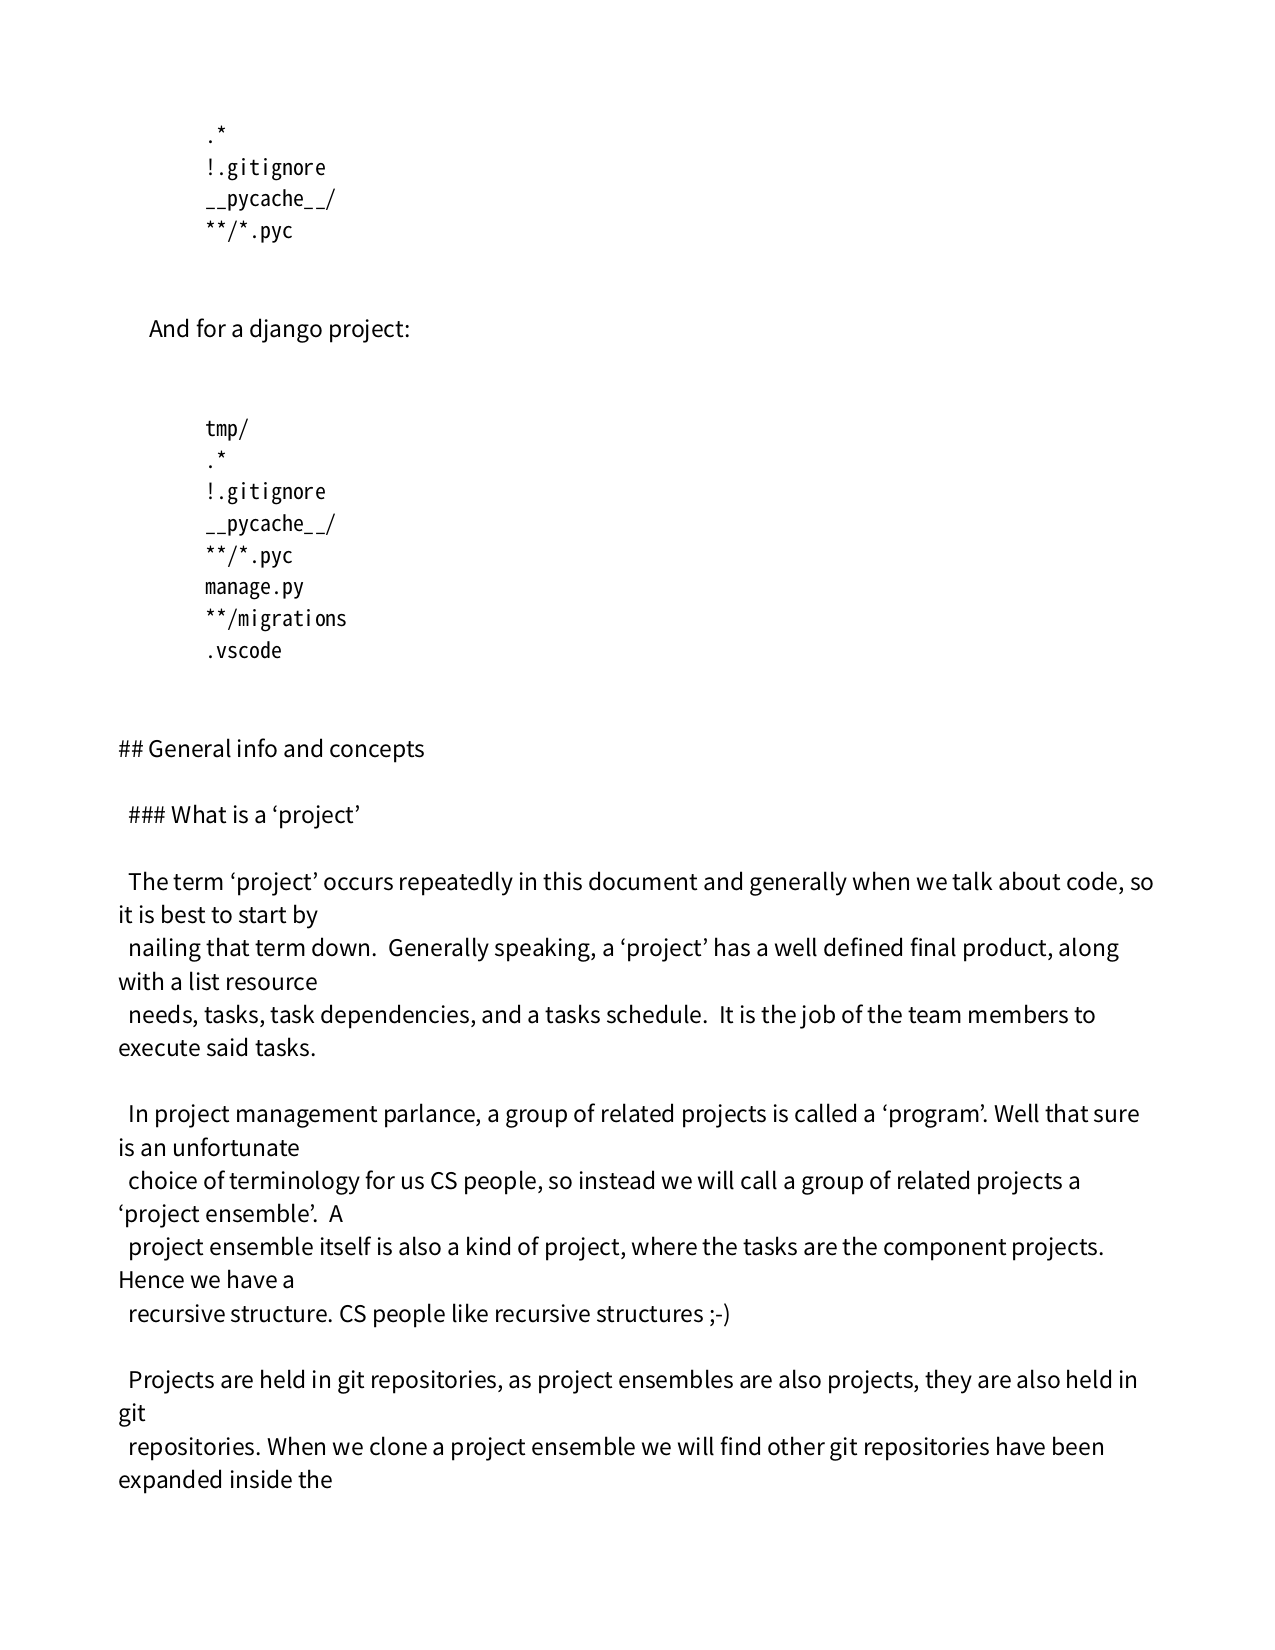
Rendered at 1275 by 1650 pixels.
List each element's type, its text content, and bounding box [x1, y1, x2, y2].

text The term ‘project’ occurs repeatedly in this document and generally when we talk about code, so it is best to start by [118, 864, 1157, 930]
text !.gitignore [118, 474, 1157, 506]
text **/*.pyc [118, 213, 1157, 245]
text choice of terminology for us CS people, so instead we will call a group of related projects a ‘project ensemble’. A [118, 1163, 1157, 1229]
text nailing that term down. Generally speaking, a ‘project’ has a well defined final product, along with a list resource [118, 930, 1157, 997]
text project ensemble itself is also a kind of project, where the tasks are the component projects. Hence we have a [118, 1229, 1157, 1296]
text repositories. When we clone a project ensemble we will find other git repositories have been expanded inside the [118, 1428, 1157, 1495]
text .* [118, 118, 1157, 150]
text Projects are held in git repositories, as project ensembles are also projects, they are also held in git [118, 1362, 1157, 1428]
text In project management parlance, a group of related projects is called a ‘program’. Well that sure is an unfortunate [118, 1096, 1157, 1163]
text manage.py [118, 569, 1157, 601]
text ## General info and concepts [118, 731, 1157, 764]
text tmp/ [118, 411, 1157, 443]
text **/*.pyc [118, 538, 1157, 569]
text needs, tasks, task dependencies, and a tasks schedule. It is the job of the team members to execute said tasks. [118, 997, 1157, 1063]
text !.gitignore [118, 150, 1157, 181]
text And for a django project: [118, 311, 1157, 344]
text recursive structure. CS people like recursive structures ;-) [118, 1296, 1157, 1329]
text ### What is a ‘project’ [118, 797, 1157, 830]
text .vscode [118, 633, 1157, 664]
text **/migrations [118, 601, 1157, 633]
text __pycache__/ [118, 506, 1157, 538]
text .* [118, 443, 1157, 474]
text __pycache__/ [118, 181, 1157, 213]
